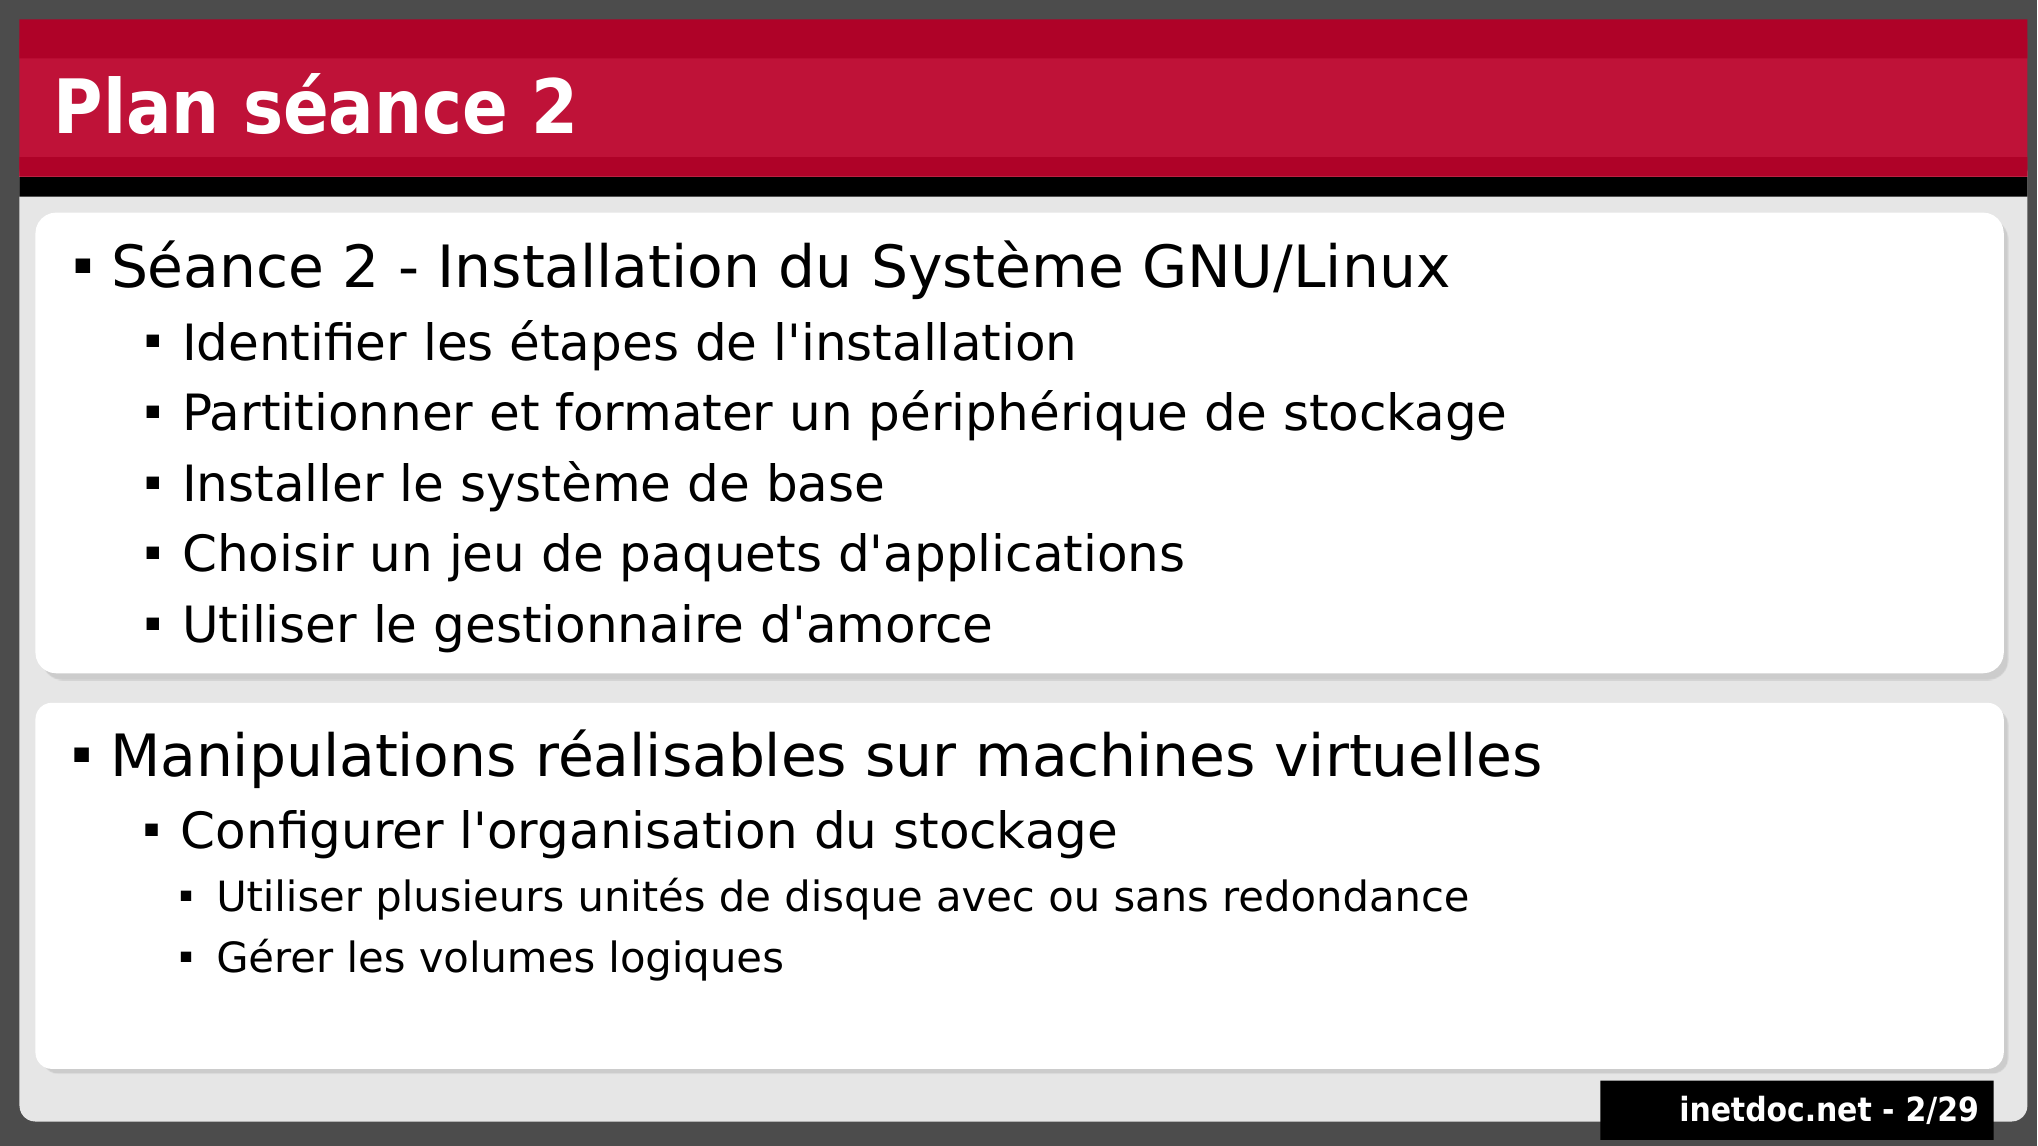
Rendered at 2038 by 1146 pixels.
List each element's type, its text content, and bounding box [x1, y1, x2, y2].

text_box Plan séance 2 [19, 59, 2028, 157]
text_box inetdoc.net - <numéro>/29 [1600, 1080, 1994, 1140]
text_box Manipulations réalisables sur machines virtuelles Configurer l'organisation du stockage Utiliser plusieurs unités de disque avec ou sans redondance Gérer les volumes logiques [35, 702, 2004, 1069]
text_box [19, 157, 2028, 1122]
text_box [19, 19, 2028, 59]
text_box Séance 2 - Installation du Système GNU/Linux Identifier les étapes de l'installation Partitionner et formater un périphérique de stockage Installer le système de base Choisir un jeu de paquets d'applications Utiliser le gestionnaire d'amorce [35, 212, 2004, 674]
